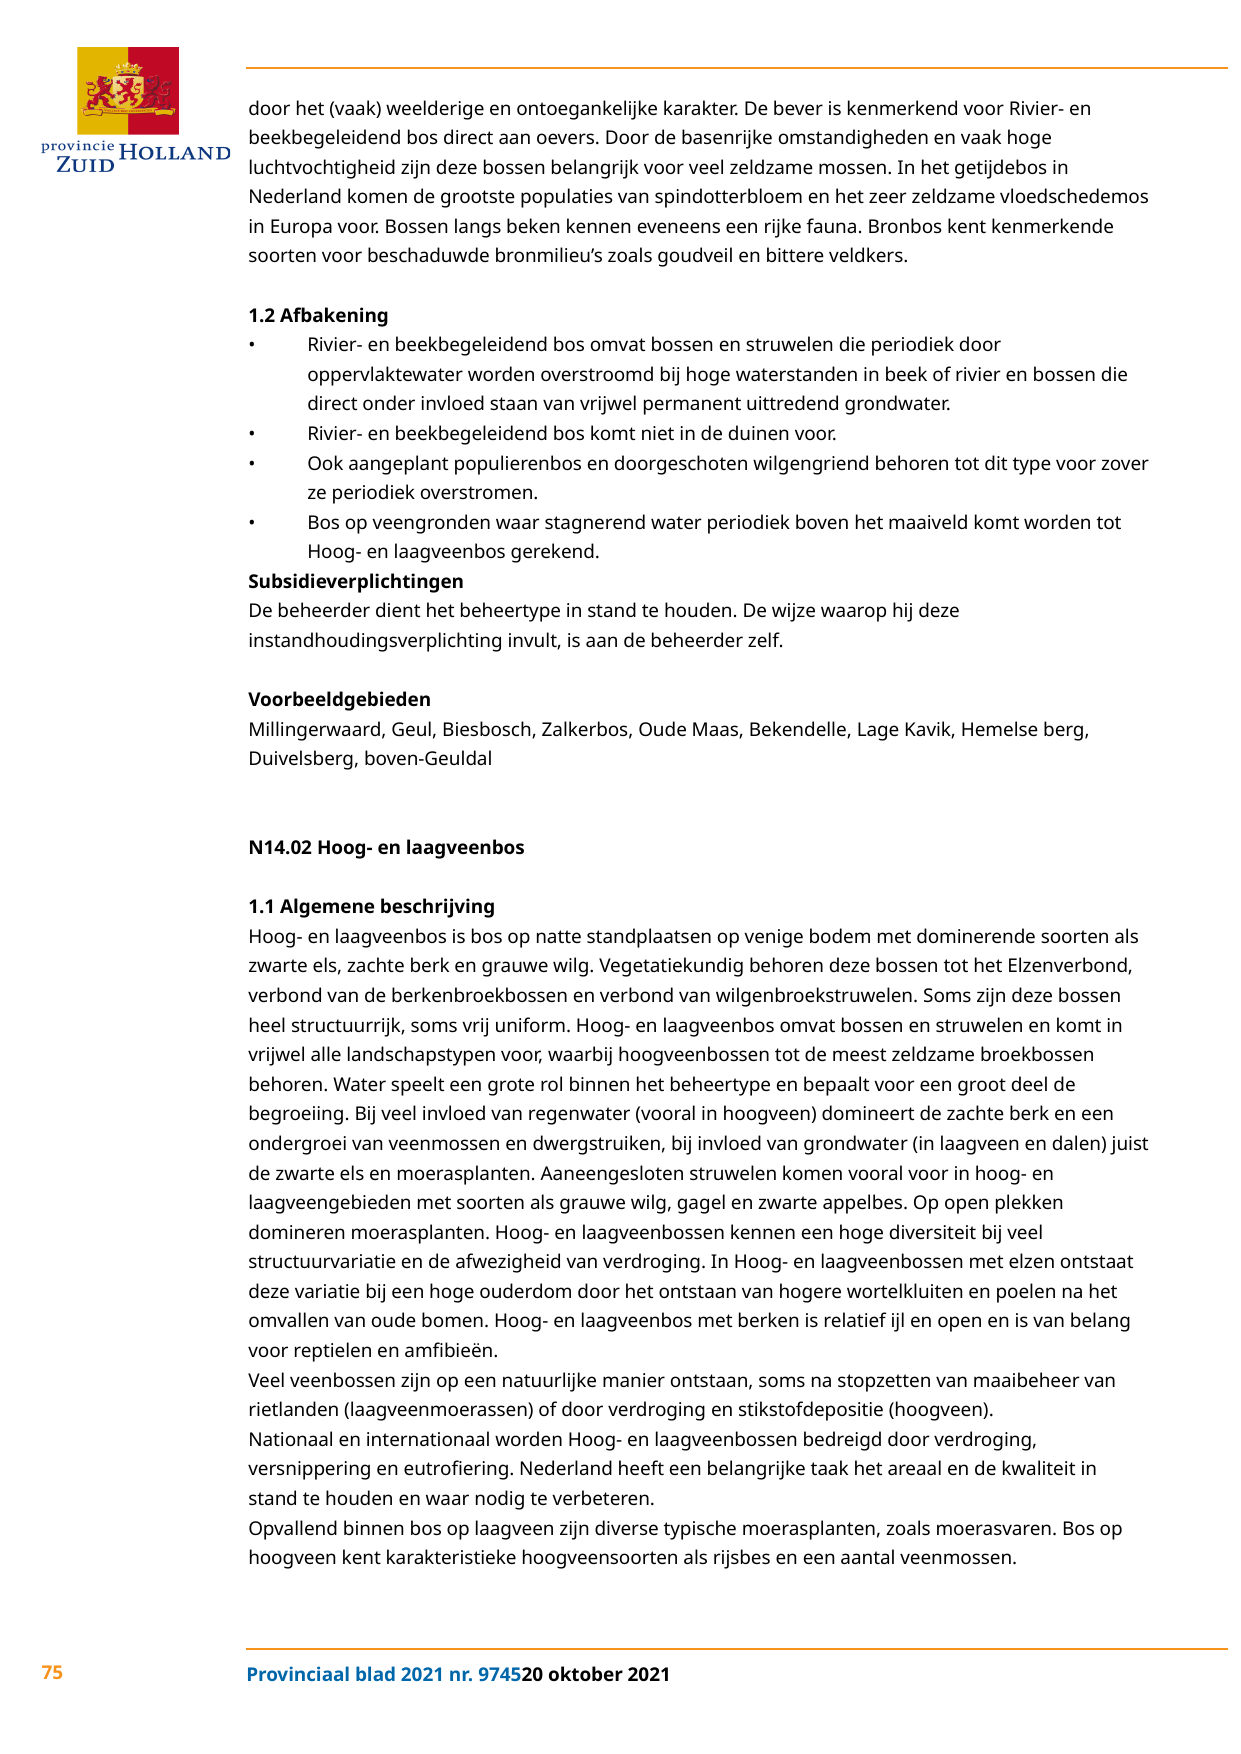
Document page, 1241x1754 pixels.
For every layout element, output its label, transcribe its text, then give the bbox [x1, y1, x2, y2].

list Rivier- en beekbegeleidend bos omvat bossen en struwelen die periodiek door oppervlaktewater worden overstroomd bij hoge waterstanden in beek of rivier en bossen die direct onder invloed staan van vrijwel permanent uittredend grondwater. [248, 331, 1152, 416]
text De beheerder dient het beheertype in stand te houden. De wijze waarop hij deze instandhoudingsverplichting invult, is aan de beheerder zelf. [248, 598, 1152, 653]
text Opvallend binnen bos op laagveen zijn diverse typische moerasplanten, zoals moerasvaren. Bos op hoogveen kent karakteristieke hoogveensoorten als rijsbes en een aantal veenmossen. [248, 1515, 1152, 1570]
text Veel veenbossen zijn op een natuurlijke manier ontstaan, soms na stopzetten van maaibeheer van rietlanden (laagveenmoerassen) of door verdroging en stikstofdepositie (hoogveen). [248, 1367, 1152, 1422]
list Ook aangeplant populierenbos en doorgeschoten wilgengriend behoren tot dit type voor zover ze periodiek overstromen. [248, 450, 1152, 505]
text Nationaal en internationaal worden Hoog- en laagveenbossen bedreigd door verdroging, versnippering en eutrofiering. Nederland heeft een belangrijke taak het areaal en de kwaliteit in stand te houden en waar nodig te verbeteren. [248, 1426, 1152, 1511]
picture [41, 47, 231, 172]
text Millingerwaard, Geul, Biesbosch, Zalkerbos, Oude Maas, Bekendelle, Lage Kavik, Hemelse berg, Duivelsberg, boven-Geuldal [248, 716, 1152, 771]
text Hoog- en laagveenbos is bos op natte standplaatsen op venige bodem met dominerende soorten als zwarte els, zachte berk en grauwe wilg. Vegetatiekundig behoren deze bossen tot het Elzenverbond, verbond van de berkenbroekbossen en verbond van wilgenbroekstruwelen. Soms zijn deze bossen heel structuurrijk, soms vrij uniform. Hoog- en laagveenbos omvat bossen en struwelen en komt in vrijwel alle landschapstypen voor, waarbij hoogveenbossen tot de meest zeldzame broekbossen behoren. Water speelt een grote rol binnen het beheertype en bepaalt voor een groot deel de begroeiing. Bij veel invloed van regenwater (vooral in hoogveen) domineert de zachte berk en een ondergroei van veenmossen en dwergstruiken, bij invloed van grondwater (in laagveen en dalen) juist de zwarte els en moerasplanten. Aaneengesloten struwelen komen vooral voor in hoog- en laagveengebieden met soorten als grauwe wilg, gagel en zwarte appelbes. Op open plekken domineren moerasplanten. Hoog- en laagveenbossen kennen een hoge diversiteit bij veel structuurvariatie en de afwezigheid van verdroging. In Hoog- en laagveenbossen met elzen ontstaat deze variatie bij een hoge ouderdom door het ontstaan van hogere wortelkluiten en poelen na het omvallen van oude bomen. Hoog- en laagveenbos met berken is relatief ijl en open en is van belang voor reptielen en amfibieën. [248, 923, 1152, 1363]
text N14.02 Hoog- en laagveenbos [248, 834, 1152, 860]
list Rivier- en beekbegeleidend bos komt niet in de duinen voor. [248, 420, 1152, 446]
text Voorbeeldgebieden [248, 686, 1152, 712]
text door het (vaak) weelderige en ontoegankelijke karakter. De bever is kenmerkend voor Rivier- en beekbegeleidend bos direct aan oevers. Door de basenrijke omstandigheden en vaak hoge luchtvochtigheid zijn deze bossen belangrijk voor veel zeldzame mossen. In het getijdebos in Nederland komen de grootste populaties van spindotterbloem en het zeer zeldzame vloedschedemos in Europa voor. Bossen langs beken kennen eveneens een rijke fauna. Bronbos kent kenmerkende soorten voor beschaduwde bronmilieu’s zoals goudveil en bittere veldkers. [248, 95, 1152, 268]
text 1.2 Afbakening [248, 302, 1152, 328]
list Bos op veengronden waar stagnerend water periodiek boven het maaiveld komt worden tot Hoog- en laagveenbos gerekend. [248, 509, 1152, 564]
text 1.1 Algemene beschrijving [248, 893, 1152, 919]
text Subsidieverplichtingen [248, 568, 1152, 594]
